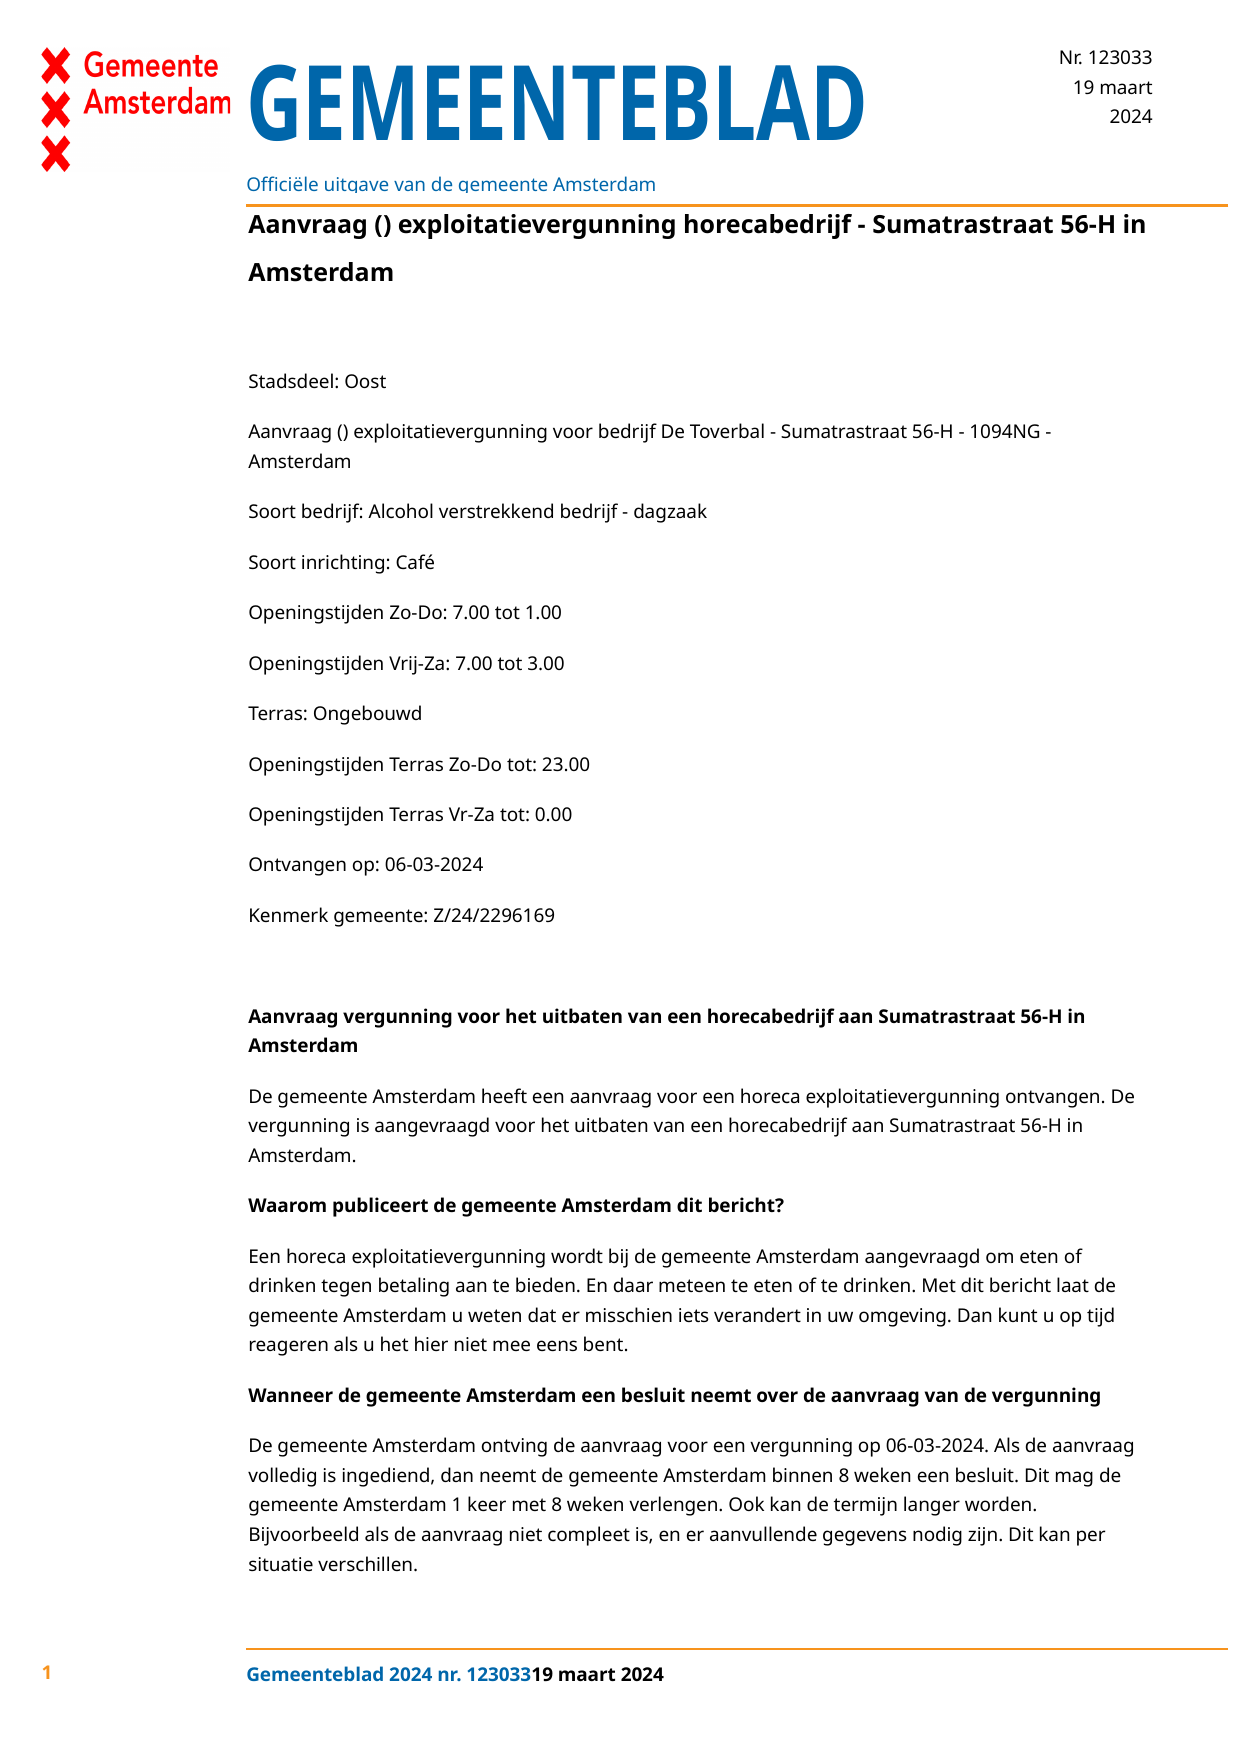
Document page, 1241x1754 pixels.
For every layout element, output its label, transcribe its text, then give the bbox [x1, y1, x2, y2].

text Soort bedrijf: Alcohol verstrekkend bedrijf - dagzaak [248, 499, 1152, 524]
text Ontvangen op: 06-03-2024 [248, 852, 1152, 877]
text Soort inrichting: Café [248, 549, 1152, 575]
text Openingstijden Terras Vr-Za tot: 0.00 [248, 801, 1152, 827]
text Openingstijden Vrij-Za: 7.00 tot 3.00 [248, 650, 1152, 676]
text De gemeente Amsterdam ontving de aanvraag voor een vergunning op 06-03-2024. Als de aanvraag volledig is ingediend, dan neemt de gemeente Amsterdam binnen 8 weken een besluit. Dit mag de gemeente Amsterdam 1 keer met 8 weken verlengen. Ook kan de termijn langer worden. Bijvoorbeeld als de aanvraag niet compleet is, en er aanvullende gegevens nodig zijn. Dit kan per situatie verschillen. [248, 1432, 1152, 1577]
text Stadsdeel: Oost [248, 368, 1152, 394]
text Terras: Ongebouwd [248, 700, 1152, 726]
text Een horeca exploitatievergunning wordt bij de gemeente Amsterdam aangevraagd om eten of drinken tegen betaling aan te bieden. En daar meteen te eten of te drinken. Met dit bericht laat de gemeente Amsterdam u weten dat er misschien iets verandert in uw omgeving. Dan kunt u op tijd reageren als u het hier niet mee eens bent. [248, 1243, 1152, 1357]
text De gemeente Amsterdam heeft een aanvraag voor een horeca exploitatievergunning ontvangen. De vergunning is aangevraagd voor het uitbaten van een horecabedrijf aan Sumatrastraat 56-H in Amsterdam. [248, 1083, 1152, 1168]
text Waarom publiceert de gemeente Amsterdam dit bericht? [248, 1192, 1152, 1218]
text Aanvraag () exploitatievergunning horecabedrijf - Sumatrastraat 56-H in Amsterdam [248, 207, 1152, 288]
picture [41, 47, 231, 172]
text Kenmerk gemeente: Z/24/2296169 [248, 902, 1152, 928]
text Wanneer de gemeente Amsterdam een besluit neemt over de aanvraag van de vergunning [248, 1382, 1152, 1408]
text Openingstijden Terras Zo-Do tot: 23.00 [248, 751, 1152, 777]
text Aanvraag () exploitatievergunning voor bedrijf De Toverbal - Sumatrastraat 56-H - 1094NG - Amsterdam [248, 419, 1152, 474]
text Aanvraag vergunning voor het uitbaten van een horecabedrijf aan Sumatrastraat 56-H in Amsterdam [248, 1003, 1152, 1058]
text Openingstijden Zo-Do: 7.00 tot 1.00 [248, 599, 1152, 625]
